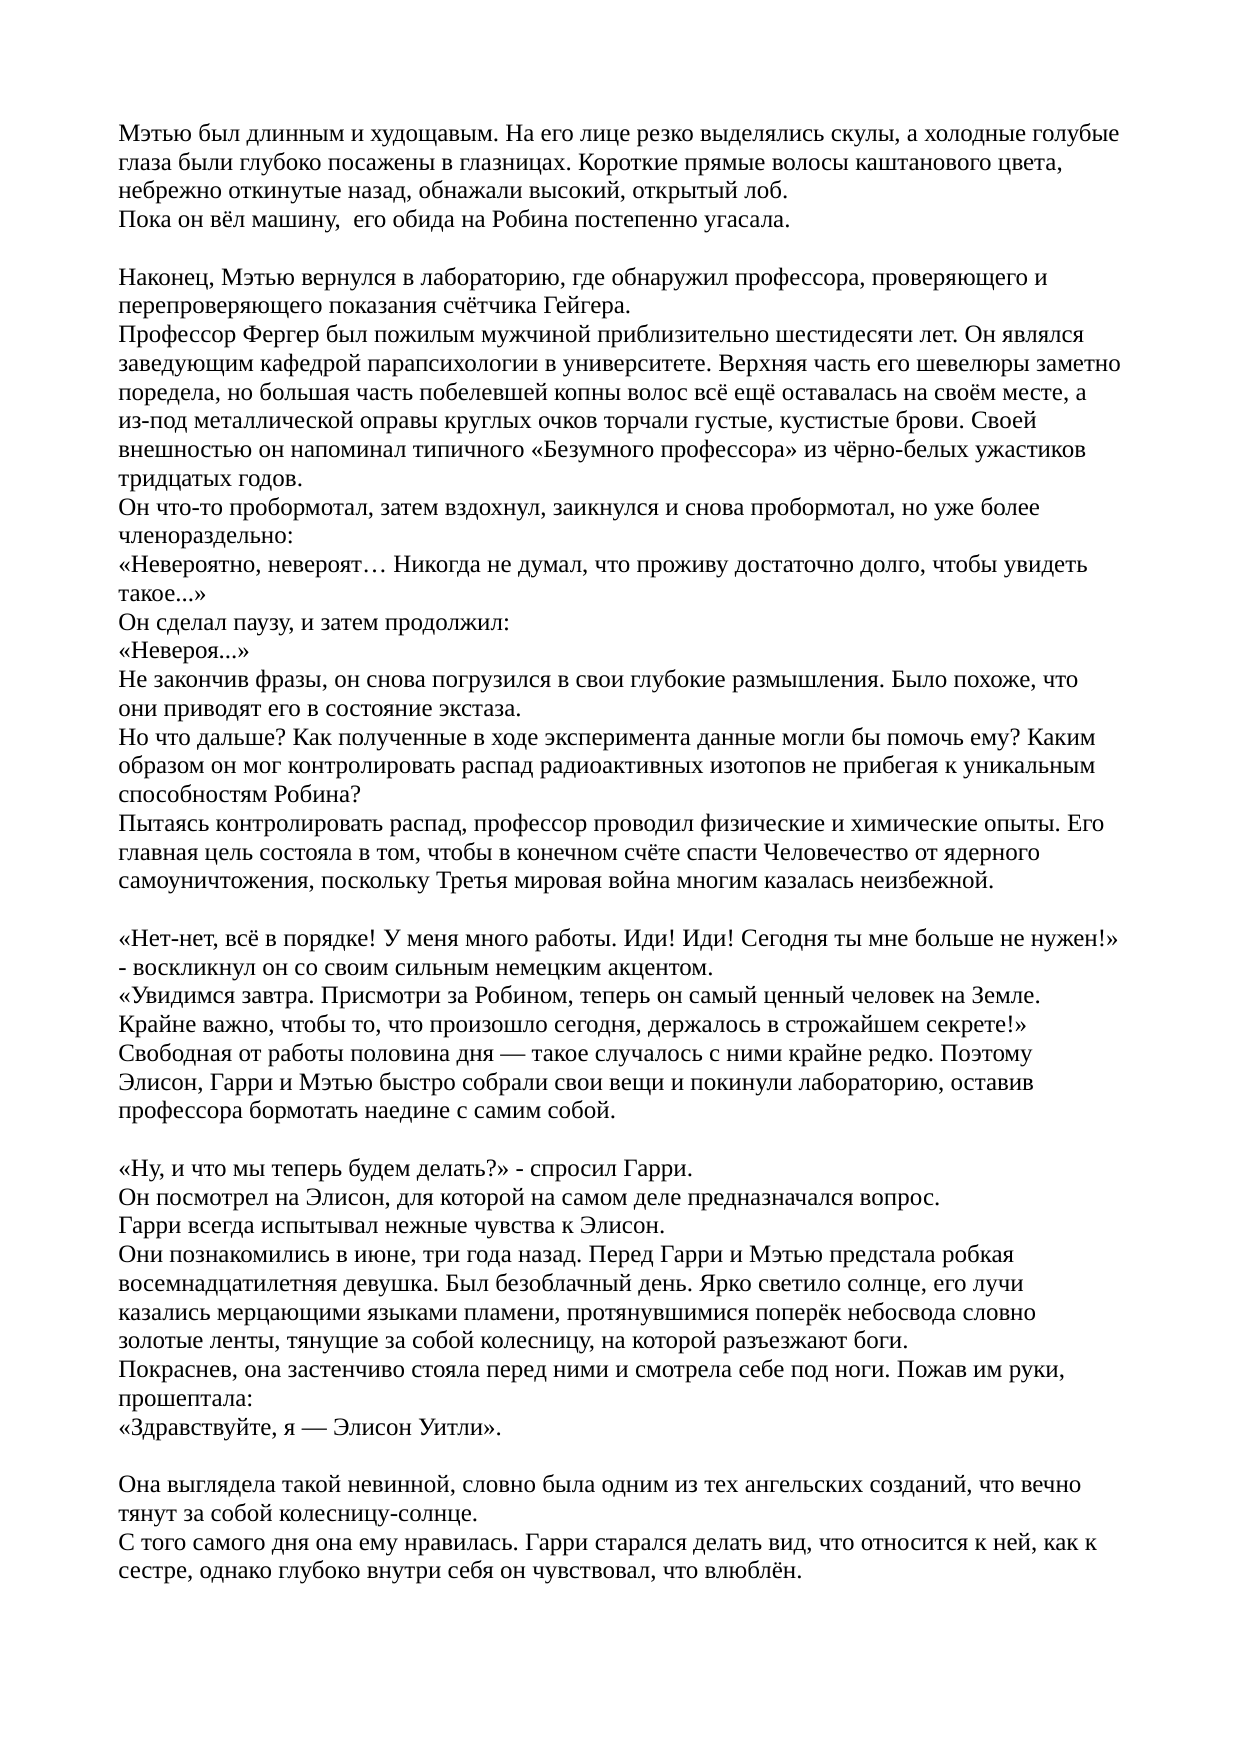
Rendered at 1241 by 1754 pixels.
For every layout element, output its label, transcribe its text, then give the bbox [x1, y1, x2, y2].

text Он что-то пробормотал, затем вздохнул, заикнулся и снова пробормотал, но уже более членораздельно: [118, 492, 1122, 549]
text «Невероятно, невероят… Никогда не думал, что проживу достаточно долго, чтобы увидеть такое...» [118, 549, 1122, 607]
text Она выглядела такой невинной, словно была одним из тех ангельских созданий, что вечно тянут за собой колесницу-солнце. [118, 1469, 1122, 1527]
text С того самого дня она ему нравилась. Гарри старался делать вид, что относится к ней, как к сестре, однако глубоко внутри себя он чувствовал, что влюблён. [118, 1527, 1122, 1584]
text «Здравствуйте, я — Элисон Уитли». [118, 1412, 1122, 1441]
text Он посмотрел на Элисон, для которой на самом деле предназначался вопрос. [118, 1182, 1122, 1211]
text Пытаясь контролировать распад, профессор проводил физические и химические опыты. Его главная цель состояла в том, чтобы в конечном счёте спасти Человечество от ядерного самоуничтожения, поскольку Третья мировая война многим казалась неизбежной. [118, 808, 1122, 894]
text Но что дальше? Как полученные в ходе эксперимента данные могли бы помочь ему? Каким образом он мог контролировать распад радиоактивных изотопов не прибегая к уникальным способностям Робина? [118, 722, 1122, 808]
text Гарри всегда испытывал нежные чувства к Элисон. [118, 1211, 1122, 1239]
text Профессор Фергер был пожилым мужчиной приблизительно шестидесяти лет. Он являлся заведующим кафедрой парапсихологии в университете. Верхняя часть его шевелюры заметно поредела, но большая часть побелевшей копны волос всё ещё оставалась на своём месте, а из-под металлической оправы круглых очков торчали густые, кустистые брови. Своей внешностью он напоминал типичного «Безумного профессора» из чёрно-белых ужастиков тридцатых годов. [118, 319, 1122, 492]
text «Увидимся завтра. Присмотри за Робином, теперь он самый ценный человек на Земле. Крайне важно, чтобы то, что произошло сегодня, держалось в строжайшем секрете!» [118, 981, 1122, 1038]
text Покраснев, она застенчиво стояла перед ними и смотрела себе под ноги. Пожав им руки, прошептала: [118, 1354, 1122, 1412]
text «Нет-нет, всё в порядке! У меня много работы. Иди! Иди! Сегодня ты мне больше не нужен!» - воскликнул он со своим сильным немецким акцентом. [118, 923, 1122, 981]
text Пока он вёл машину, его обида на Робина постепенно угасала. [118, 204, 1122, 233]
text Наконец, Мэтью вернулся в лабораторию, где обнаружил профессора, проверяющего и перепроверяющего показания счётчика Гейгера. [118, 262, 1122, 319]
text Свободная от работы половина дня — такое случалось с ними крайне редко. Поэтому Элисон, Гарри и Мэтью быстро собрали свои вещи и покинули лабораторию, оставив профессора бормотать наедине с самим собой. [118, 1038, 1122, 1124]
text Они познакомились в июне, три года назад. Перед Гарри и Мэтью предстала робкая восемнадцатилетняя девушка. Был безоблачный день. Ярко светило солнце, его лучи казались мерцающими языками пламени, протянувшимися поперёк небосвода словно золотые ленты, тянущие за собой колесницу, на которой разъезжают боги. [118, 1239, 1122, 1354]
text «Ну, и что мы теперь будем делать?» - спросил Гарри. [118, 1153, 1122, 1182]
text Он сделал паузу, и затем продолжил: [118, 607, 1122, 636]
text Не закончив фразы, он снова погрузился в свои глубокие размышления. Было похоже, что они приводят его в состояние экстаза. [118, 664, 1122, 722]
text «Невероя...» [118, 636, 1122, 664]
text Мэтью был длинным и худощавым. На его лице резко выделялись скулы, а холодные голубые глаза были глубоко посажены в глазницах. Короткие прямые волосы каштанового цвета, небрежно откинутые назад, обнажали высокий, открытый лоб. [118, 118, 1122, 204]
